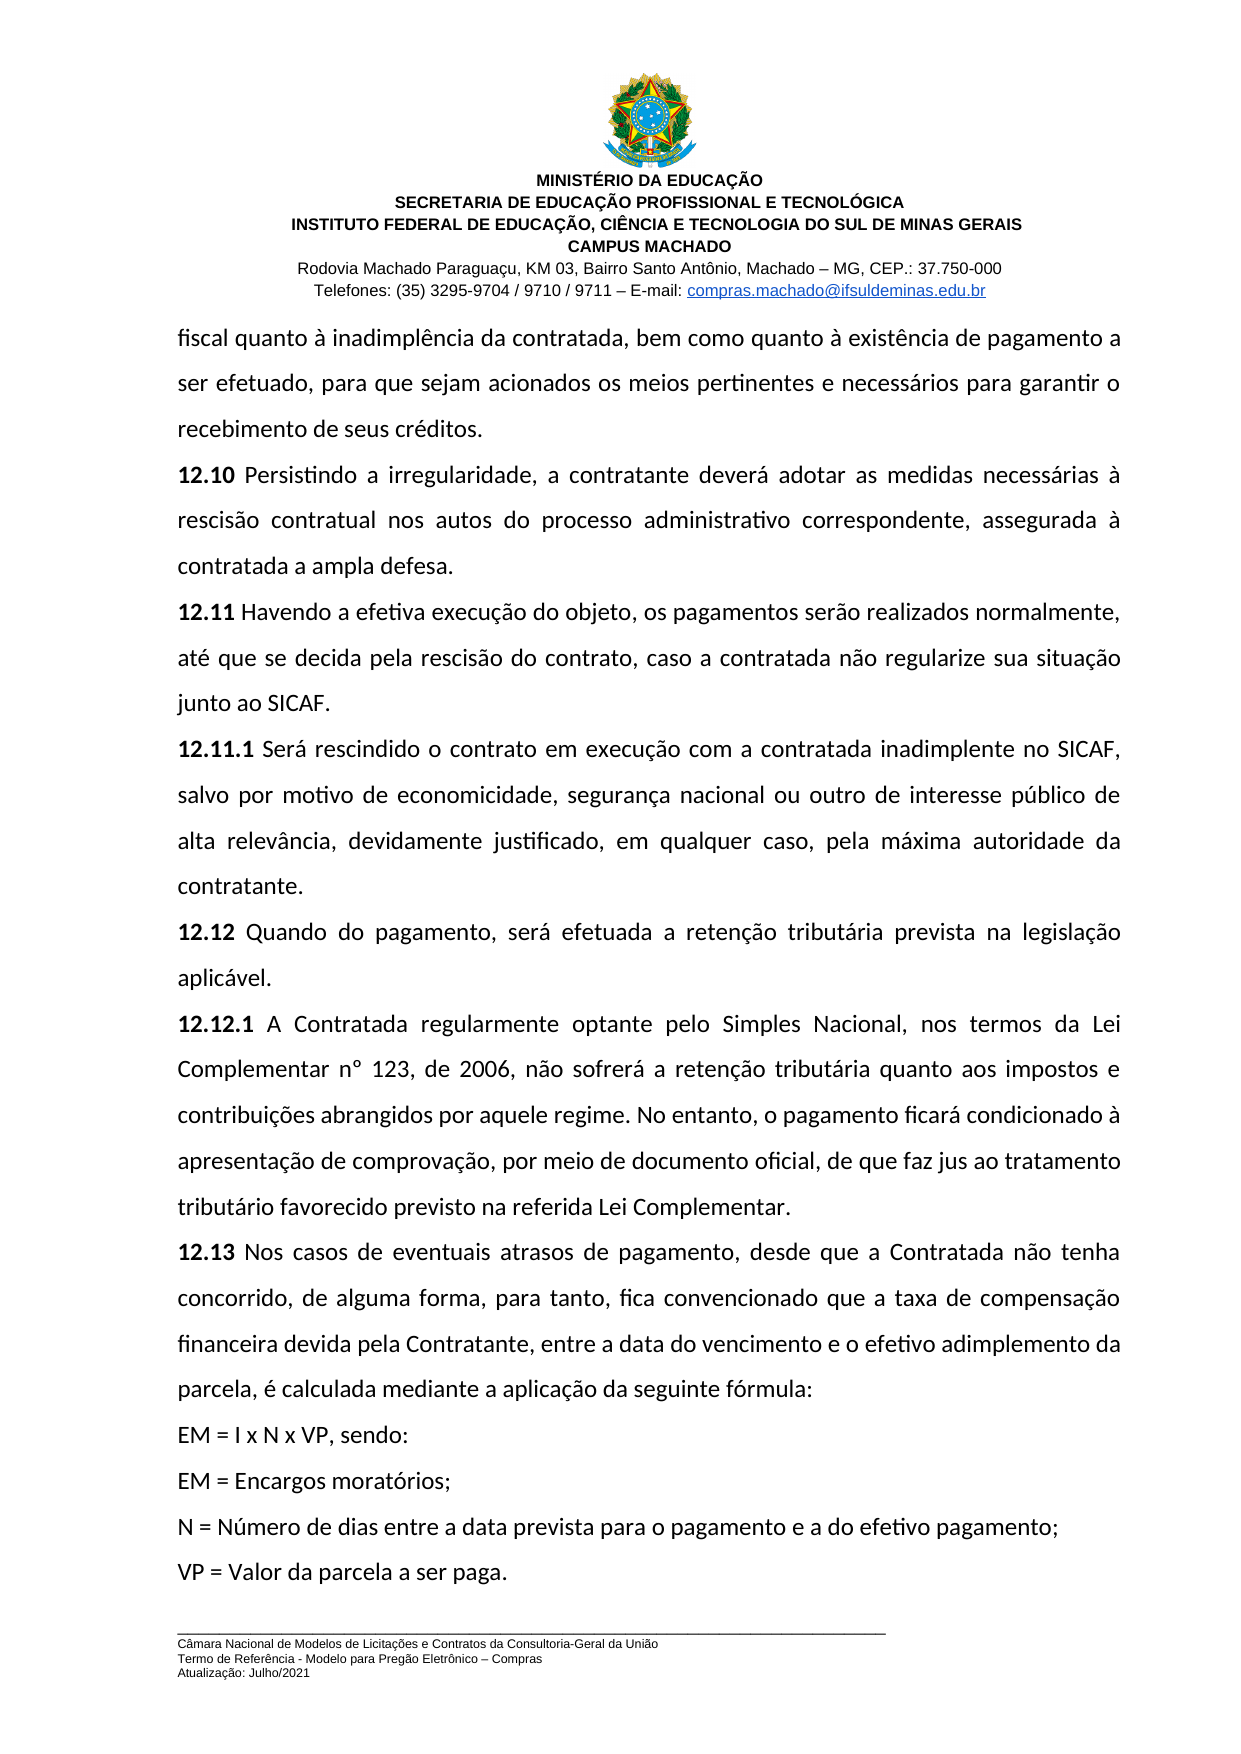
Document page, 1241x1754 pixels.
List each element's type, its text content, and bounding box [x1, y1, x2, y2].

picture [603, 73, 697, 168]
text 12.11 Havendo a efetiva execução do objeto, os pagamentos serão realizados normalmente, até que se decida pela rescisão do contrato, caso a contratada não regularize sua situação junto ao SICAF. [177, 596, 1122, 718]
text 12.11.1 Será rescindido o contrato em execução com a contratada inadimplente no SICAF, salvo por motivo de economicidade, segurança nacional ou outro de interesse público de alta relevância, devidamente justificado, em qualquer caso, pela máxima autoridade da contratante. [177, 733, 1122, 901]
text 12.12 Quando do pagamento, será efetuada a retenção tributária prevista na legislação aplicável. [177, 916, 1122, 992]
text VP = Valor da parcela a ser paga. [177, 1556, 1122, 1587]
text 12.12.1 A Contratada regularmente optante pelo Simples Nacional, nos termos da Lei Complementar nº 123, de 2006, não sofrerá a retenção tributária quanto aos impostos e contribuições abrangidos por aquele regime. No entanto, o pagamento ficará condicionado à apresentação de comprovação, por meio de documento oficial, de que faz jus ao tratamento tributário favorecido previsto na referida Lei Complementar. [177, 1008, 1122, 1221]
text 12.13 Nos casos de eventuais atrasos de pagamento, desde que a Contratada não tenha concorrido, de alguma forma, para tanto, fica convencionado que a taxa de compensação financeira devida pela Contratante, entre a data do vencimento e o efetivo adimplemento da parcela, é calculada mediante a aplicação da seguinte fórmula: [177, 1236, 1122, 1404]
text N = Número de dias entre a data prevista para o pagamento e a do efetivo pagamento; [177, 1511, 1122, 1541]
picture [669, 149, 680, 155]
text 12.10 Persistindo a irregularidade, a contratante deverá adotar as medidas necessárias à rescisão contratual nos autos do processo administrativo correspondente, assegurada à contratada a ampla defesa. [177, 459, 1122, 581]
text EM = I x N x VP, sendo: [177, 1419, 1122, 1450]
text fiscal quanto à inadimplência da contratada, bem como quanto à existência de pagamento a ser efetuado, para que sejam acionados os meios pertinentes e necessários para garantir o recebimento de seus créditos. [177, 322, 1122, 444]
text EM = Encargos moratórios; [177, 1465, 1122, 1496]
picture [643, 163, 658, 168]
